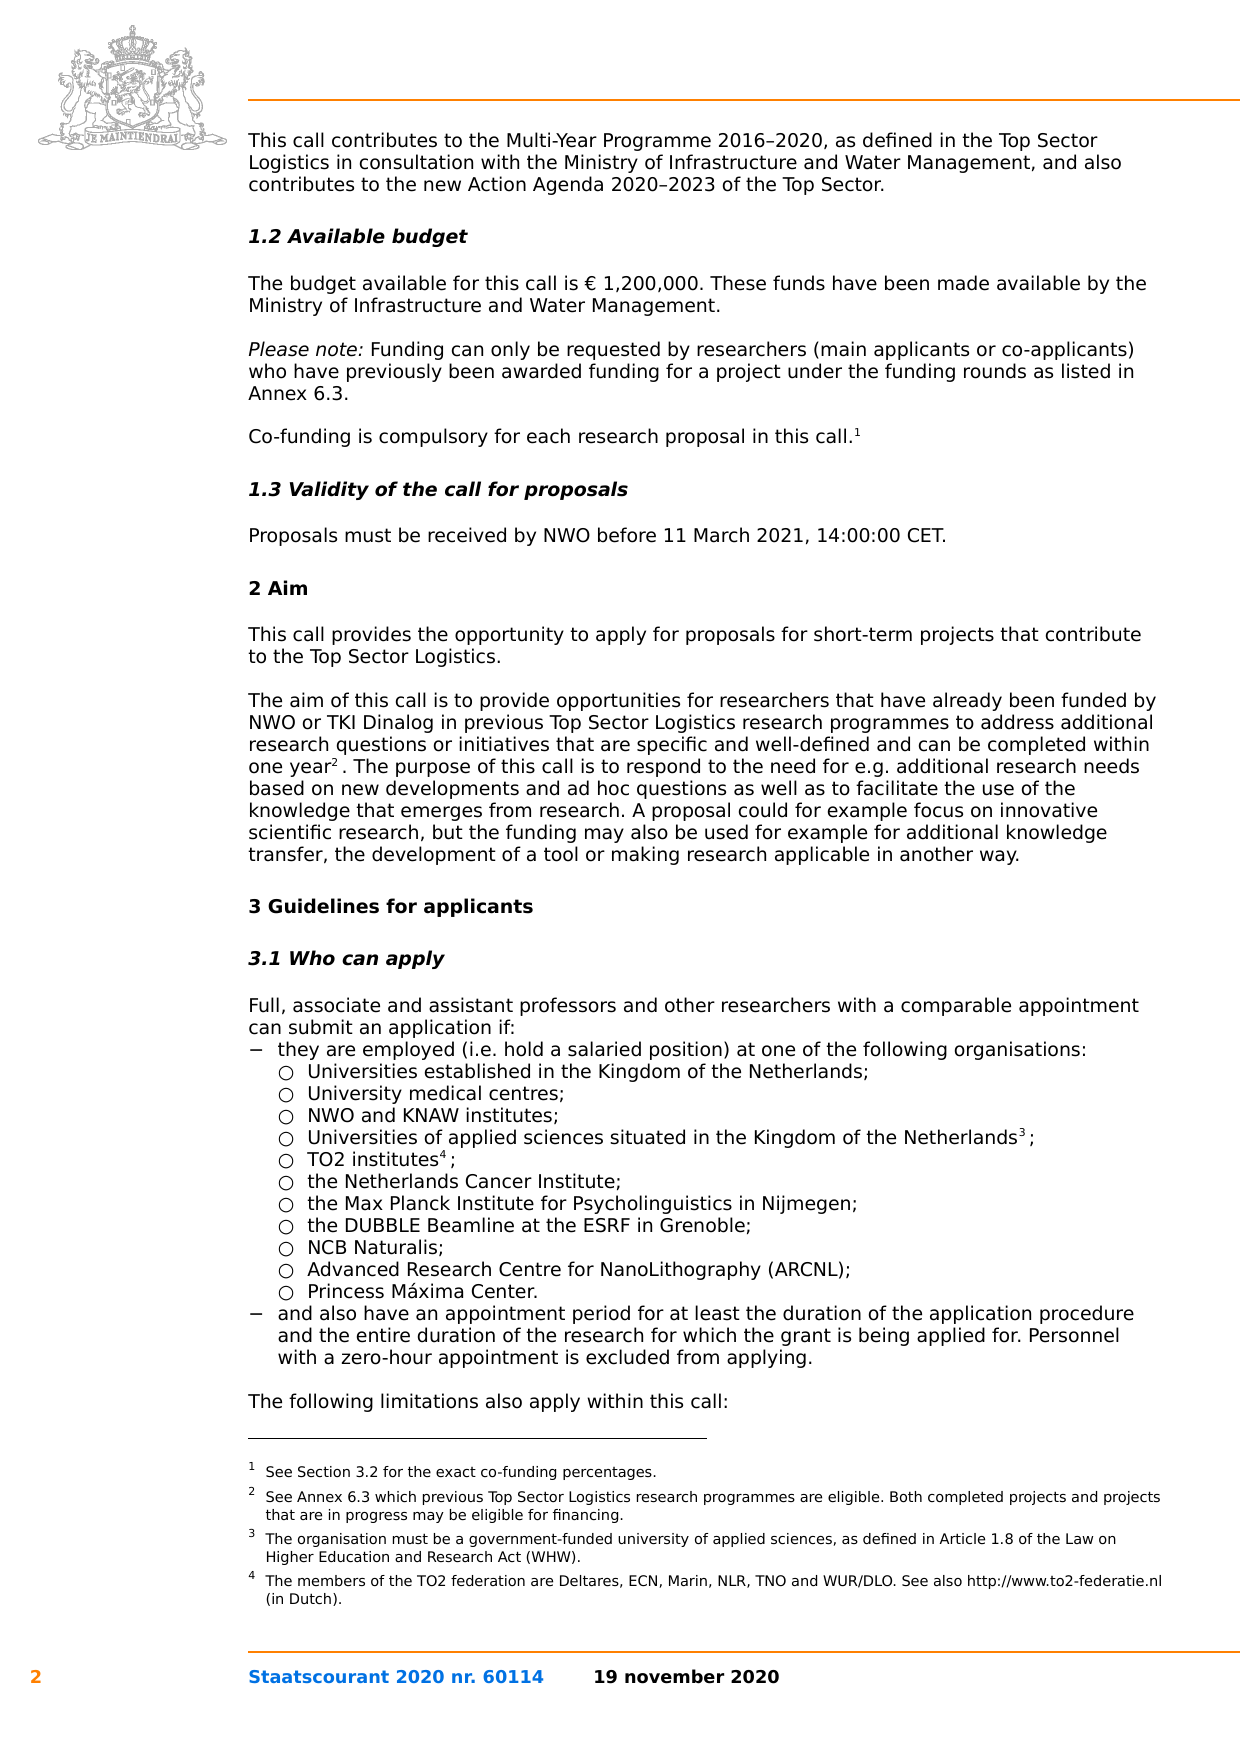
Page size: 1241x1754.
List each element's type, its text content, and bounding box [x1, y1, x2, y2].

picture [38, 25, 227, 150]
text Please note: Funding can only be requested by researchers (main applicants or co-applicants) who have previously been awarded funding for a project under the funding rounds as listed in Annex 6.3. [248, 339, 1163, 404]
text The members of the TO2 federation are Deltares, ECN, Marin, NLR, TNO and WUR/DLO. See also http://www.to2-federatie.nl (in Dutch). [248, 1569, 1163, 1608]
text Proposals must be received by NWO before 11 March 2021, 14:00:00 CET. [248, 525, 1163, 547]
text ○ Advanced Research Centre for NanoLithography (ARCNL); [278, 1259, 1163, 1281]
subtitle 2 Aim [248, 577, 1163, 599]
text ○ University medical centres; [278, 1083, 1163, 1105]
text ○ TO2 institutes; [278, 1149, 1163, 1171]
text ○ Princess Máxima Center. [278, 1281, 1163, 1303]
text This call contributes to the Multi-Year Programme 2016–2020, as defined in the Top Sector Logistics in consultation with the Ministry of Infrastructure and Water Management, and also contributes to the new Action Agenda 2020–2023 of the Top Sector. [248, 130, 1163, 196]
text ○ the DUBBLE Beamline at the ESRF in Grenoble; [278, 1215, 1163, 1237]
subtitle 1.3 Validity of the call for proposals [248, 478, 1163, 500]
text The budget available for this call is € 1,200,000. These funds have been made available by the Ministry of Infrastructure and Water Management. [248, 273, 1163, 317]
text Full, associate and assistant professors and other researchers with a comparable appointment can submit an application if: [248, 995, 1163, 1039]
subtitle 3 Guidelines for applicants [248, 896, 1163, 918]
text ○ Universities of applied sciences situated in the Kingdom of the Netherlands; [278, 1127, 1163, 1149]
text See Section 3.2 for the exact co-funding percentages. [248, 1460, 1163, 1482]
text ○ NCB Naturalis; [278, 1237, 1163, 1259]
text ○ NWO and KNAW institutes; [278, 1105, 1163, 1127]
text − and also have an appointment period for at least the duration of the application procedure and the entire duration of the research for which the grant is being applied for. Personnel with a zero-hour appointment is excluded from applying. [248, 1303, 1163, 1369]
text See Annex 6.3 which previous Top Sector Logistics research programmes are eligible. Both completed projects and projects that are in progress may be eligible for financing. [248, 1485, 1163, 1524]
text This call provides the opportunity to apply for proposals for short-term projects that contribute to the Top Sector Logistics. [248, 624, 1163, 668]
text ○ the Max Planck Institute for Psycholinguistics in Nijmegen; [278, 1193, 1163, 1215]
text The following limitations also apply within this call: [248, 1391, 1163, 1412]
text The aim of this call is to provide opportunities for researchers that have already been funded by NWO or TKI Dinalog in previous Top Sector Logistics research programmes to address additional research questions or initiatives that are specific and well-defined and can be completed within one year. The purpose of this call is to respond to the need for e.g. additional research needs based on new developments and ad hoc questions as well as to facilitate the use of the knowledge that emerges from research. A proposal could for example focus on innovative scientific research, but the funding may also be used for example for additional knowledge transfer, the development of a tool or making research applicable in another way. [248, 690, 1163, 866]
text − they are employed (i.e. hold a salaried position) at one of the following organisations: [248, 1039, 1163, 1061]
text ○ the Netherlands Cancer Institute; [278, 1171, 1163, 1193]
text ○ Universities established in the Kingdom of the Netherlands; [278, 1061, 1163, 1083]
subtitle 1.2 Available budget [248, 226, 1163, 248]
text Co-funding is compulsory for each research proposal in this call. [248, 426, 1163, 448]
subtitle 3.1 Who can apply [248, 948, 1163, 970]
text The organisation must be a government-funded university of applied sciences, as defined in Article 1.8 of the Law on Higher Education and Research Act (WHW). [248, 1527, 1163, 1566]
